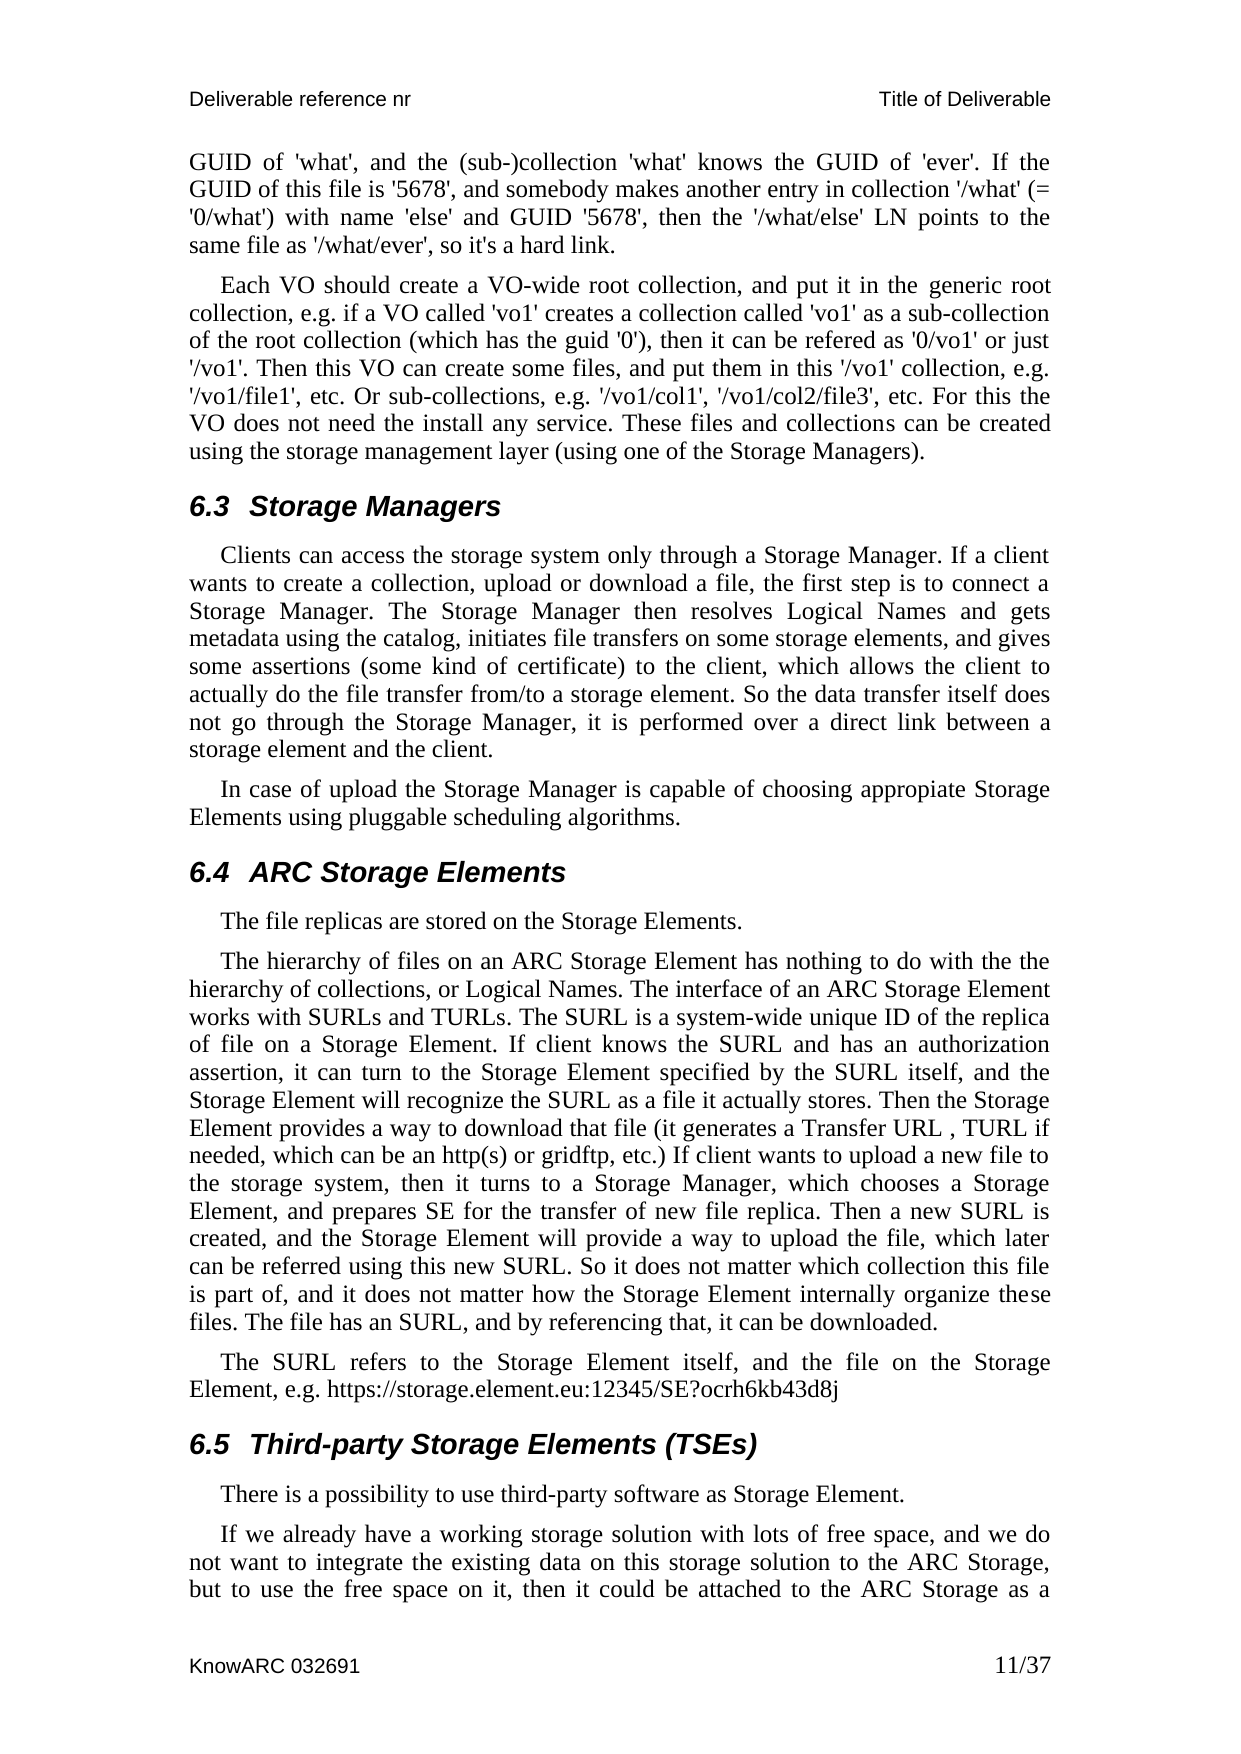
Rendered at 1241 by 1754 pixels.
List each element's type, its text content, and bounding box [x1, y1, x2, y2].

subtitle ARC Storage Elements [189, 856, 1051, 888]
text GUID of 'what', and the (sub-)collection 'what' knows the GUID of 'ever'. If the GUID of this file is '5678', and somebody makes another entry in collection '/what' (= '0/what') with name 'else' and GUID '5678', then the '/what/else' LN points to the same file as '/what/ever', so it's a hard link. [189, 148, 1051, 258]
text The SURL refers to the Storage Element itself, and the file on the Storage Element, e.g. https://storage.element.eu:12345/SE?ocrh6kb43d8j [189, 1348, 1051, 1403]
text Each VO should create a VO-wide root collection, and put it in the generic root collection, e.g. if a VO called 'vo1' creates a collection called 'vo1' as a sub-collection of the root collection (which has the guid '0'), then it can be refered as '0/vo1' or just '/vo1'. Then this VO can create some files, and put them in this '/vo1' collection, e.g. '/vo1/file1', etc. Or sub-collections, e.g. '/vo1/col1', '/vo1/col2/file3', etc. For this the VO does not need the install any service. These files and collections can be created using the storage management layer (using one of the Storage Managers). [189, 271, 1051, 465]
text Clients can access the storage system only through a Storage Manager. If a client wants to create a collection, upload or download a file, the first step is to connect a Storage Manager. The Storage Manager then resolves Logical Names and gets metadata using the catalog, initiates file transfers on some storage elements, and gives some assertions (some kind of certificate) to the client, which allows the client to actually do the file transfer from/to a storage element. So the data transfer itself does not go through the Storage Manager, it is performed over a direct link between a storage element and the client. [189, 541, 1051, 763]
subtitle Storage Managers [189, 490, 1051, 523]
text The hierarchy of files on an ARC Storage Element has nothing to do with the the hierarchy of collections, or Logical Names. The interface of an ARC Storage Element works with SURLs and TURLs. The SURL is a system-wide unique ID of the replica of file on a Storage Element. If client knows the SURL and has an authorization assertion, it can turn to the Storage Element specified by the SURL itself, and the Storage Element will recognize the SURL as a file it actually stores. Then the Storage Element provides a way to download that file (it generates a Transfer URL , TURL if needed, which can be an http(s) or gridftp, etc.) If client wants to upload a new file to the storage system, then it turns to a Storage Manager, which chooses a Storage Element, and prepares SE for the transfer of new file replica. Then a new SURL is created, and the Storage Element will provide a way to upload the file, which later can be referred using this new SURL. So it does not matter which collection this file is part of, and it does not matter how the Storage Element internally organize these files. The file has an SURL, and by referencing that, it can be downloaded. [189, 947, 1051, 1335]
text The file replicas are stored on the Storage Elements. [189, 907, 1051, 935]
text If we already have a working storage solution with lots of free space, and we do not want to integrate the existing data on this storage solution to the ARC Storage, but to use the free space on it, then it could be attached to the ARC Storage as a [189, 1520, 1051, 1603]
subtitle Third-party Storage Elements (TSEs) [189, 1428, 1051, 1461]
text There is a possibility to use third-party software as Storage Element. [189, 1480, 1051, 1507]
text In case of upload the Storage Manager is capable of choosing appropiate Storage Elements using pluggable scheduling algorithms. [189, 776, 1051, 831]
